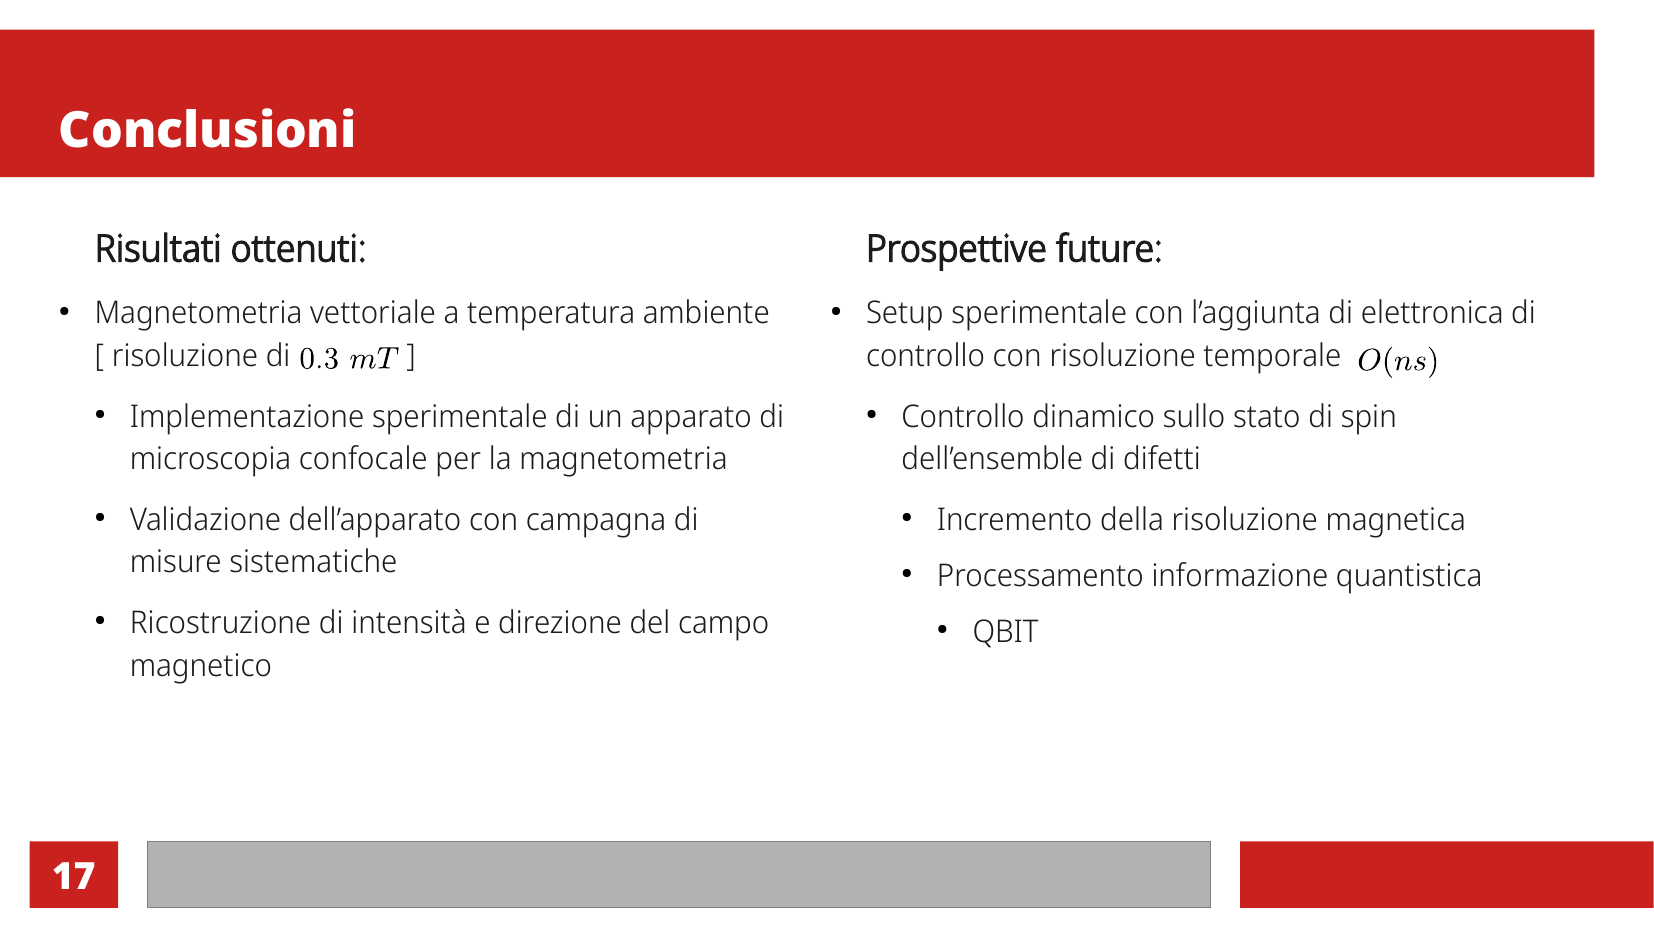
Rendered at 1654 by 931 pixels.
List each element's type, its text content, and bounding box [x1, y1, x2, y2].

list Prospettive future: Setup sperimentale con l’aggiunta di elettronica di controllo con risoluzione temporale Controllo dinamico sullo stato di spin dell’ensemble di difetti Incremento della risoluzione magnetica Processamento informazione quantistica QBIT [830, 221, 1566, 798]
text_box [300, 347, 399, 369]
text_box [1358, 346, 1437, 378]
title Conclusioni [59, 44, 1595, 163]
list Risultati ottenuti: Magnetometria vettoriale a temperatura ambiente [ risoluzione di ] Implementazione sperimentale di un apparato di microscopia confocale per la magnetometria Validazione dell’apparato con campagna di misure sistematiche Ricostruzione di intensità e direzione del campo magnetico [59, 221, 794, 798]
